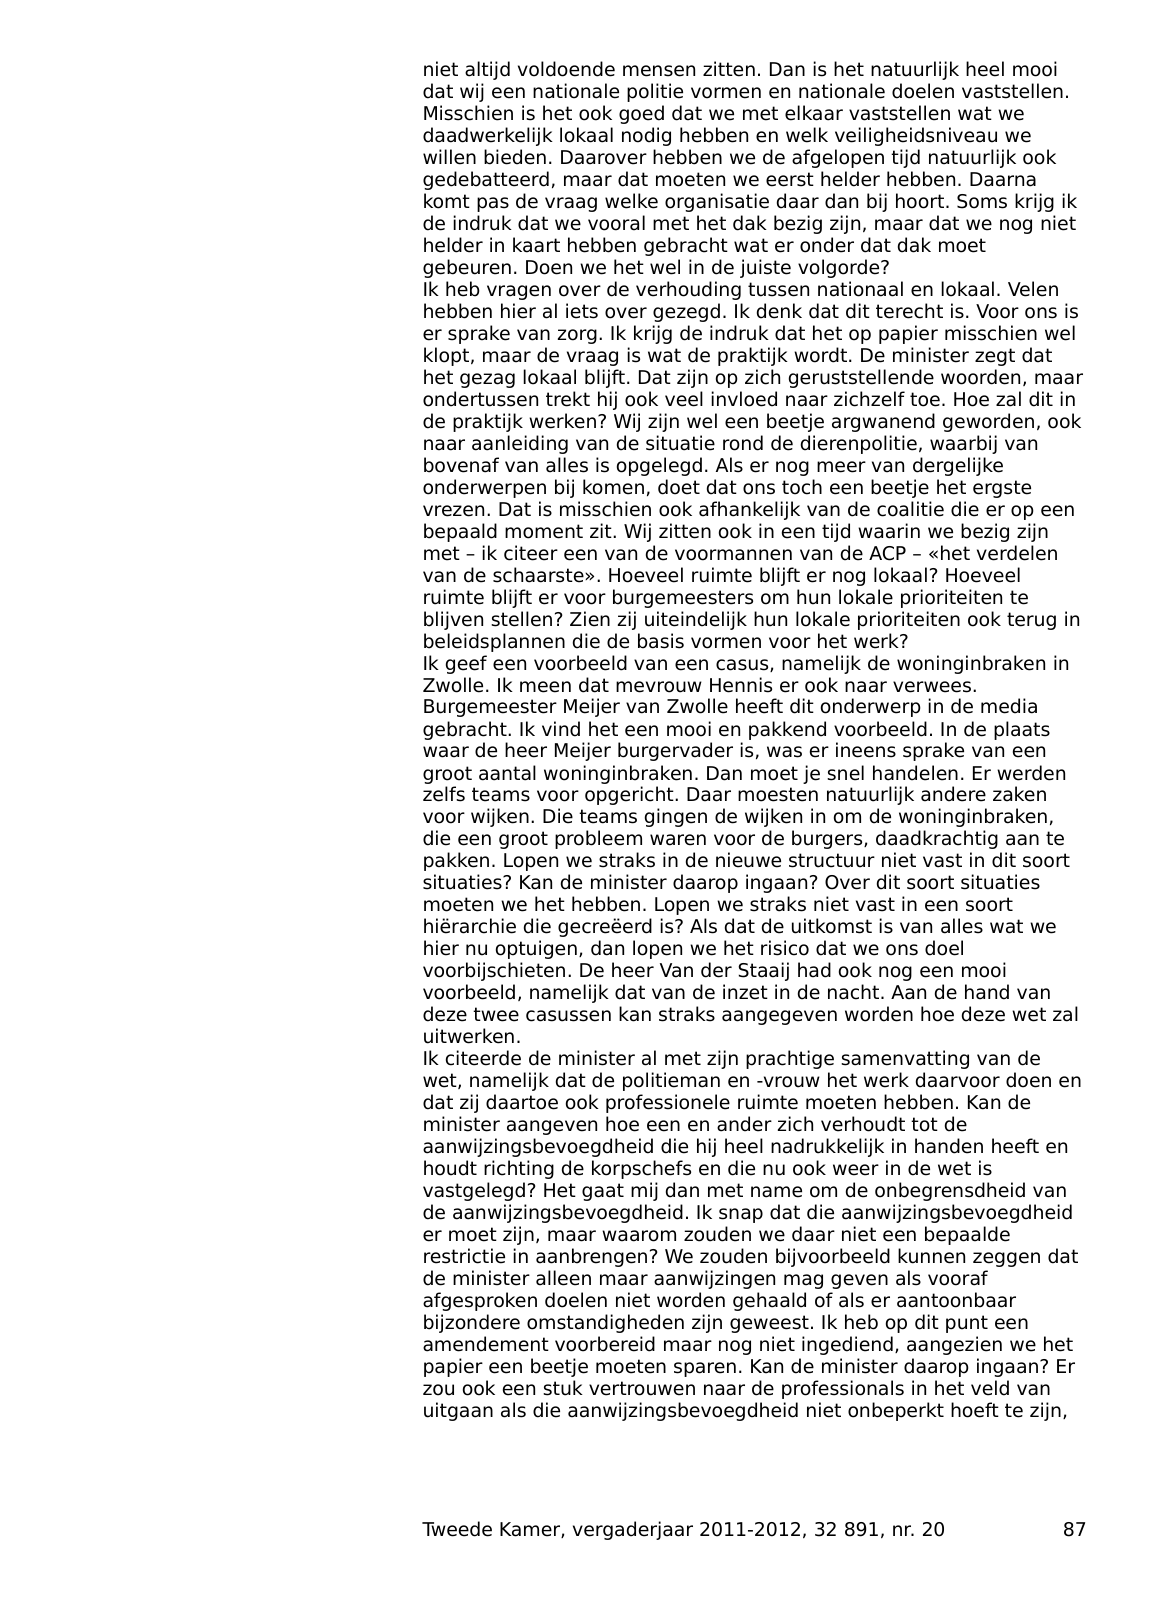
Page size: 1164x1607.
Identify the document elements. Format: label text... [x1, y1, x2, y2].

text Ik geef een voorbeeld van een casus, namelijk de woninginbraken in Zwolle. Ik meen dat mevrouw Hennis er ook naar verwees. Burgemeester Meijer van Zwolle heeft dit onderwerp in de media gebracht. Ik vind het een mooi en pakkend voorbeeld. In de plaats waar de heer Meijer burgervader is, was er ineens sprake van een groot aantal woninginbraken. Dan moet je snel handelen. Er werden zelfs teams voor opgericht. Daar moesten natuurlijk andere zaken voor wijken. Die teams gingen de wijken in om de woninginbraken, die een groot probleem waren voor de burgers, daadkrachtig aan te pakken. Lopen we straks in de nieuwe structuur niet vast in dit soort situaties? Kan de minister daarop ingaan? Over dit soort situaties moeten we het hebben. Lopen we straks niet vast in een soort hiërarchie die gecreëerd is? Als dat de uitkomst is van alles wat we hier nu optuigen, dan lopen we het risico dat we ons doel voorbijschieten. De heer Van der Staaij had ook nog een mooi voorbeeld, namelijk dat van de inzet in de nacht. Aan de hand van deze twee casussen kan straks aangegeven worden hoe deze wet zal uitwerken. [422, 652, 1087, 1048]
text Ik heb vragen over de verhouding tussen nationaal en lokaal. Velen hebben hier al iets over gezegd. Ik denk dat dit terecht is. Voor ons is er sprake van zorg. Ik krijg de indruk dat het op papier misschien wel klopt, maar de vraag is wat de praktijk wordt. De minister zegt dat het gezag lokaal blijft. Dat zijn op zich geruststellende woorden, maar ondertussen trekt hij ook veel invloed naar zichzelf toe. Hoe zal dit in de praktijk werken? Wij zijn wel een beetje argwanend geworden, ook naar aanleiding van de situatie rond de dierenpolitie, waarbij van bovenaf van alles is opgelegd. Als er nog meer van dergelijke onderwerpen bij komen, doet dat ons toch een beetje het ergste vrezen. Dat is misschien ook afhankelijk van de coalitie die er op een bepaald moment zit. Wij zitten ook in een tijd waarin we bezig zijn met – ik citeer een van de voormannen van de ACP – «het verdelen van de schaarste». Hoeveel ruimte blijft er nog lokaal? Hoeveel ruimte blijft er voor burgemeesters om hun lokale prioriteiten te blijven stellen? Zien zij uiteindelijk hun lokale prioriteiten ook terug in beleidsplannen die de basis vormen voor het werk? [422, 279, 1087, 652]
text niet altijd voldoende mensen zitten. Dan is het natuurlijk heel mooi dat wij een nationale politie vormen en nationale doelen vaststellen. Misschien is het ook goed dat we met elkaar vaststellen wat we daadwerkelijk lokaal nodig hebben en welk veiligheidsniveau we willen bieden. Daarover hebben we de afgelopen tijd natuurlijk ook gedebatteerd, maar dat moeten we eerst helder hebben. Daarna komt pas de vraag welke organisatie daar dan bij hoort. Soms krijg ik de indruk dat we vooral met het dak bezig zijn, maar dat we nog niet helder in kaart hebben gebracht wat er onder dat dak moet gebeuren. Doen we het wel in de juiste volgorde? [422, 59, 1087, 279]
text Ik citeerde de minister al met zijn prachtige samenvatting van de wet, namelijk dat de politieman en -vrouw het werk daarvoor doen en dat zij daartoe ook professionele ruimte moeten hebben. Kan de minister aangeven hoe een en ander zich verhoudt tot de aanwijzingsbevoegdheid die hij heel nadrukkelijk in handen heeft en houdt richting de korpschefs en die nu ook weer in de wet is vastgelegd? Het gaat mij dan met name om de onbegrensdheid van de aanwijzingsbevoegdheid. Ik snap dat die aanwijzingsbevoegdheid er moet zijn, maar waarom zouden we daar niet een bepaalde restrictie in aanbrengen? We zouden bijvoorbeeld kunnen zeggen dat de minister alleen maar aanwijzingen mag geven als vooraf afgesproken doelen niet worden gehaald of als er aantoonbaar bijzondere omstandigheden zijn geweest. Ik heb op dit punt een amendement voorbereid maar nog niet ingediend, aangezien we het papier een beetje moeten sparen. Kan de minister daarop ingaan? Er zou ook een stuk vertrouwen naar de professionals in het veld van uitgaan als die aanwijzingsbevoegdheid niet onbeperkt hoeft te zijn, [422, 1048, 1087, 1422]
